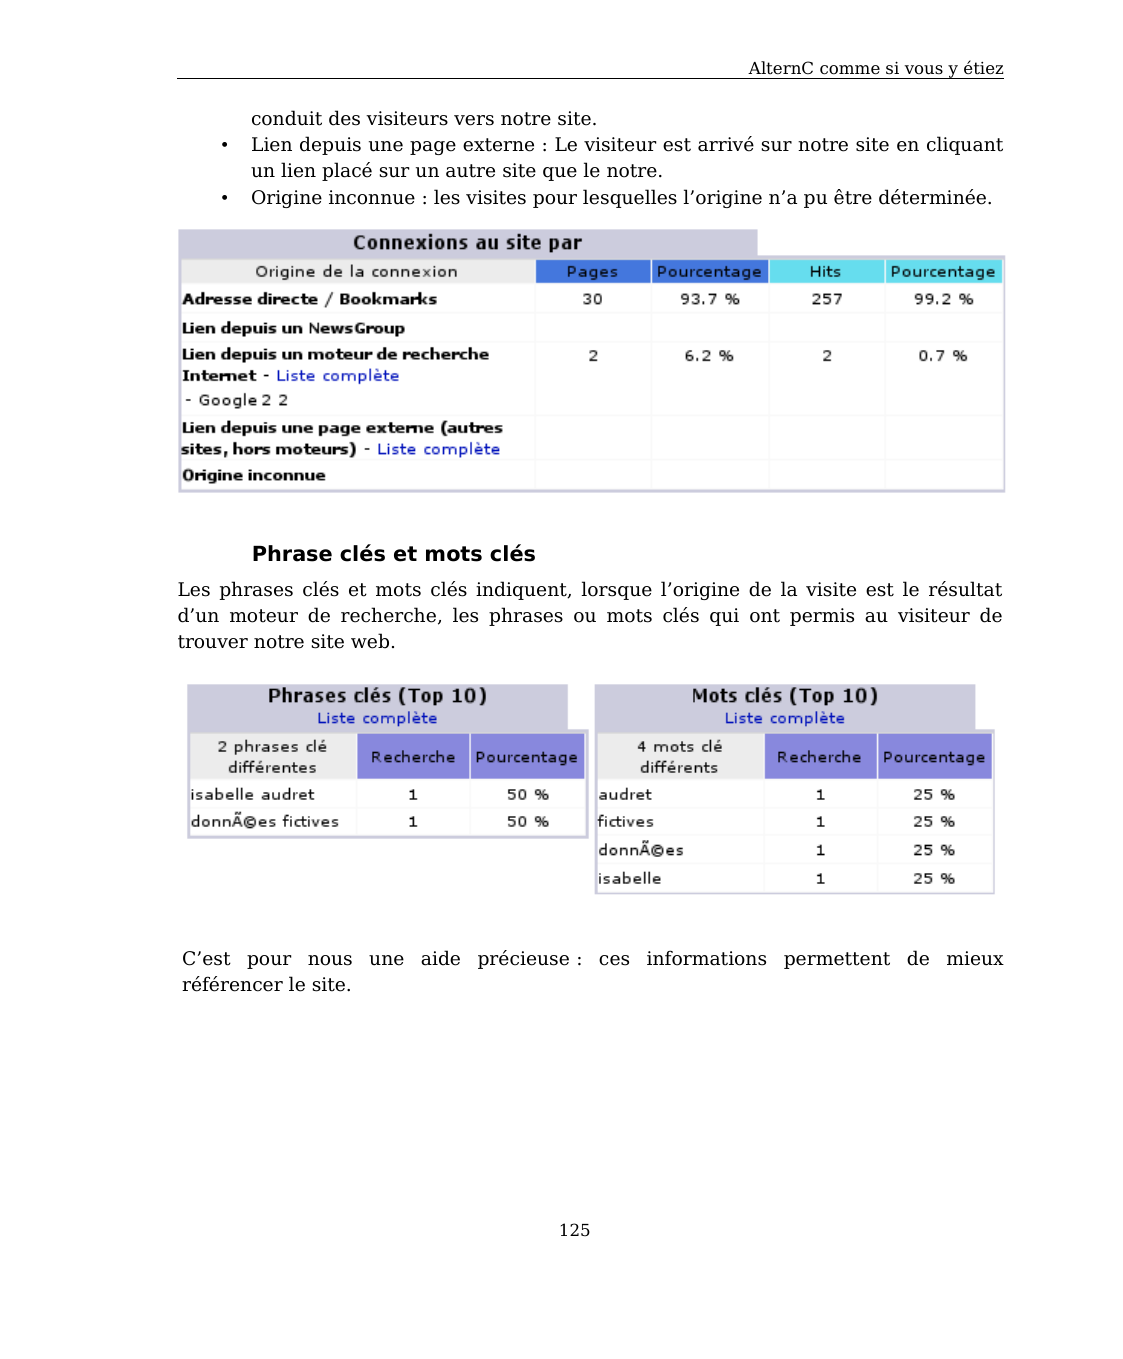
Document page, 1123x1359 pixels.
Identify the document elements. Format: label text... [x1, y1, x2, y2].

text Les phrases clés et mots clés indiquent, lorsque l’origine de la visite est le résultat d’un moteur de recherche, les phrases ou mots clés qui ont permis au visiteur de trouver notre site web. [177, 578, 1004, 653]
list conduit des visiteurs vers notre site. [221, 108, 1004, 130]
text C’est pour nous une aide précieuse : ces informations permettent de mieux référencer le site. [182, 948, 1004, 996]
list Lien depuis une page externe : Le visiteur est arrivé sur notre site en cliquant un lien placé sur un autre site que le notre. [221, 134, 1004, 182]
list Origine inconnue : les visites pour lesquelles l’origine n’a pu être déterminée. [221, 187, 1004, 209]
picture [171, 225, 1010, 499]
picture [183, 681, 998, 905]
subtitle Phrase clés et mots clés [252, 542, 1004, 566]
